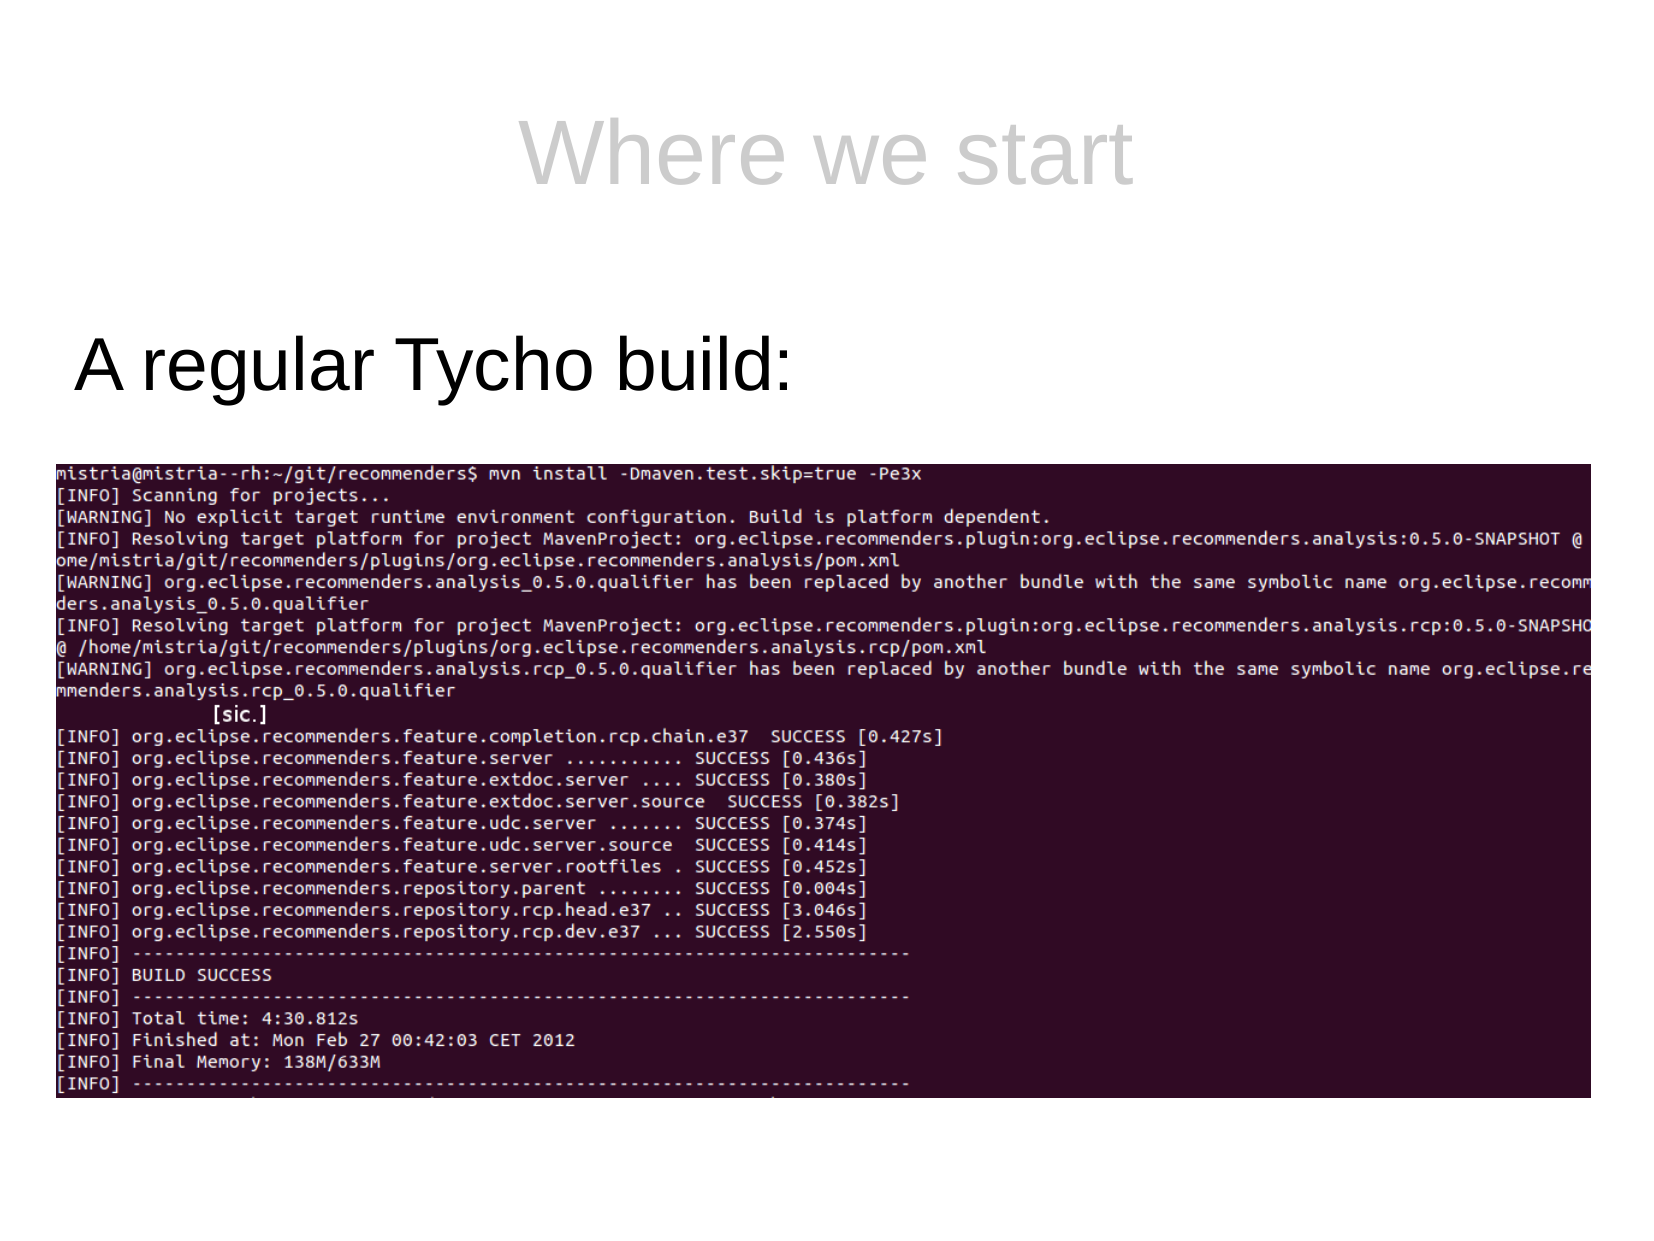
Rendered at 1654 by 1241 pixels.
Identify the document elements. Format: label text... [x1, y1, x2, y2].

picture [56, 464, 1591, 1098]
text_box A regular Tycho build: [60, 315, 1576, 414]
title Where we start [82, 49, 1571, 257]
